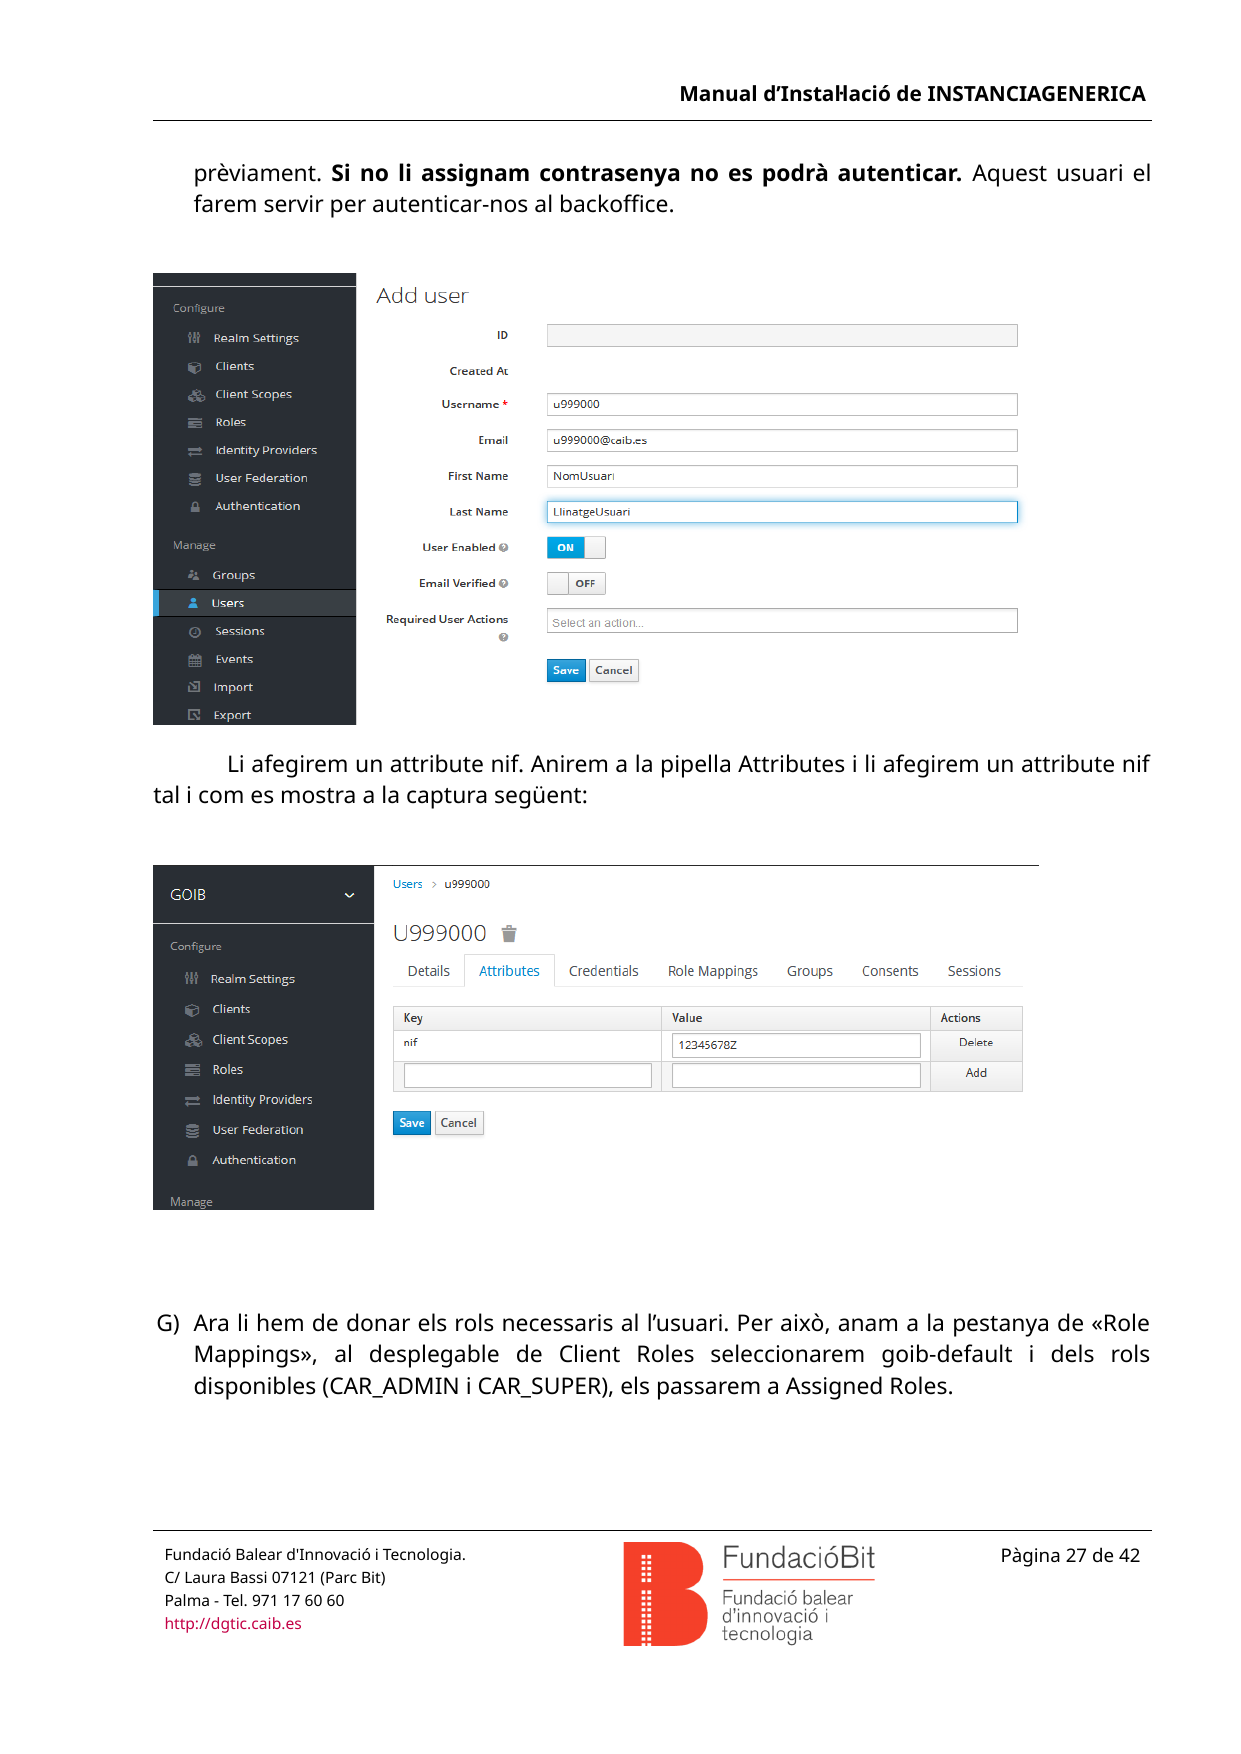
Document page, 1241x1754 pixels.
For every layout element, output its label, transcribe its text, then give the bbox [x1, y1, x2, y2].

list Ara li hem de donar els rols necessaris al l’usuari. Per això, anam a la pestanya de «Role Mappings», al desplegable de Client Roles seleccionarem goib-default i dels rols disponibles (CAR_ADMIN i CAR_SUPER), els passarem a Assigned Roles. [156, 1307, 1152, 1401]
list Li afegirem un attribute nif. Anirem a la pipella Attributes i li afegirem un attribute nif tal i com es mostra a la captura següent: [153, 748, 1152, 810]
picture [623, 1542, 875, 1646]
picture [153, 865, 1039, 1210]
list prèviament. Si no li assignam contrasenya no es podrà autenticar. Aquest usuari el farem servir per autenticar-nos al backoffice. [156, 156, 1152, 219]
picture [153, 273, 1030, 725]
